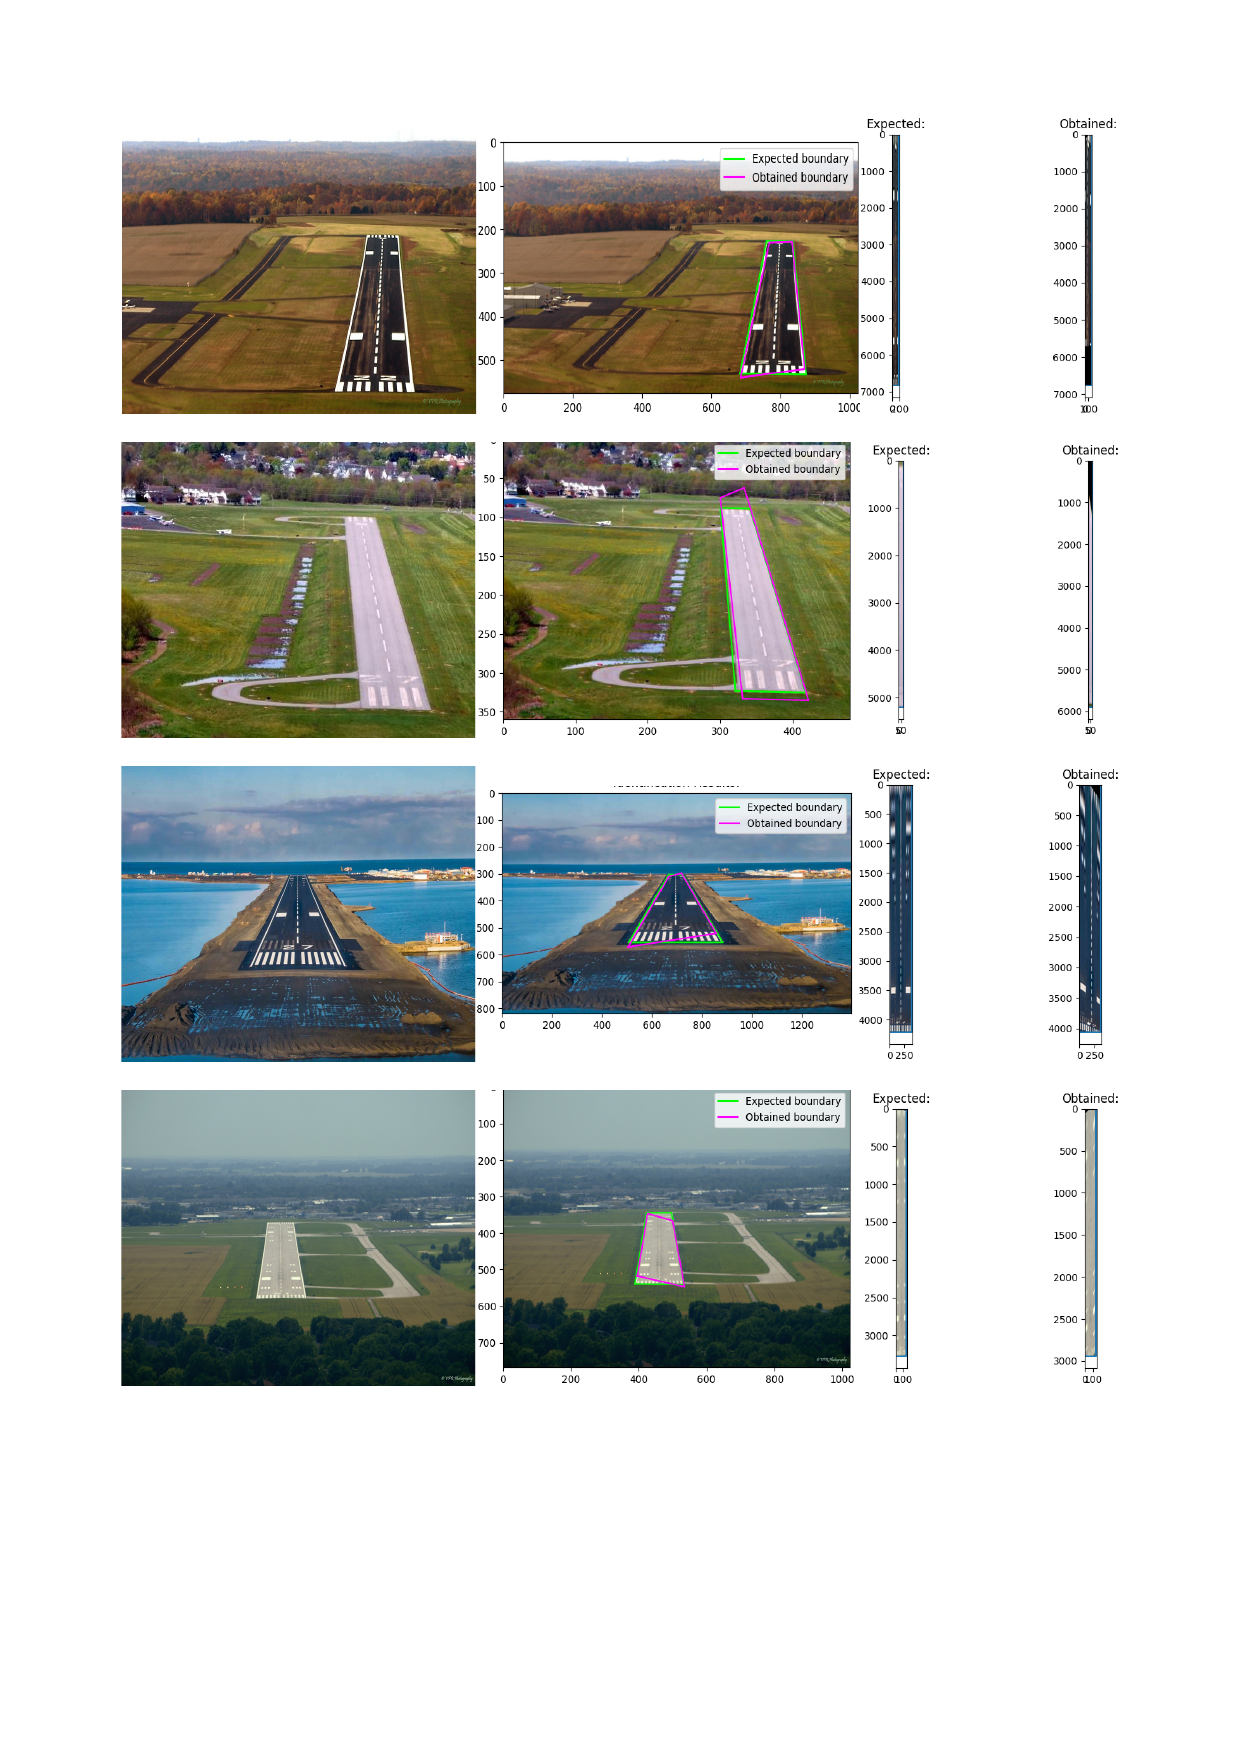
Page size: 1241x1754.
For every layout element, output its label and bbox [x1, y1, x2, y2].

picture [121, 1090, 1120, 1386]
picture [121, 766, 1120, 1062]
picture [121, 442, 1120, 738]
picture [122, 118, 1119, 414]
